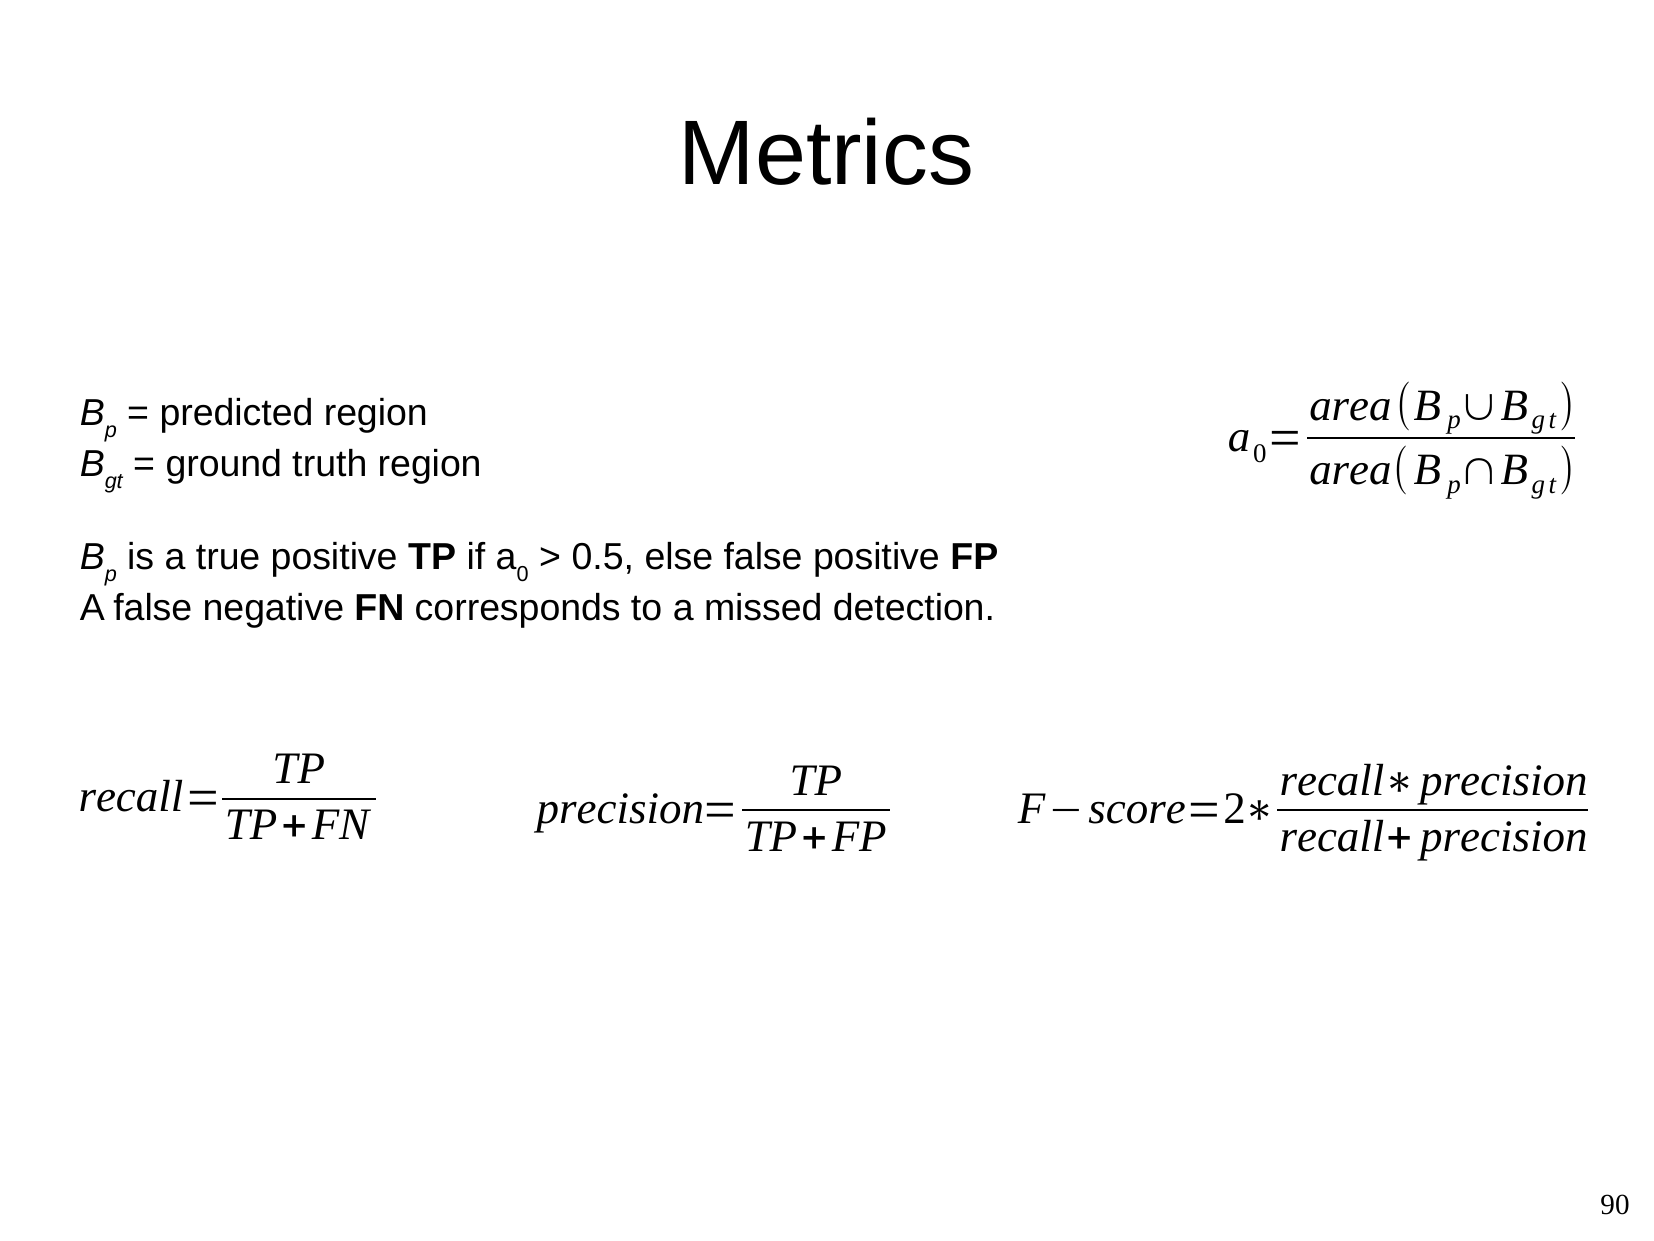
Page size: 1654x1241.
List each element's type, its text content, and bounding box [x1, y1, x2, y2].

chart [1003, 755, 1602, 863]
chart [67, 744, 390, 851]
text_box Bp = predicted region Bgt = ground truth region Bp is a true positive TP if a0 > 0.5, else false positive FP A false negative FN corresponds to a missed detection. [64, 383, 1028, 636]
chart [1216, 377, 1589, 500]
title Metrics [82, 49, 1571, 257]
chart [519, 755, 903, 863]
